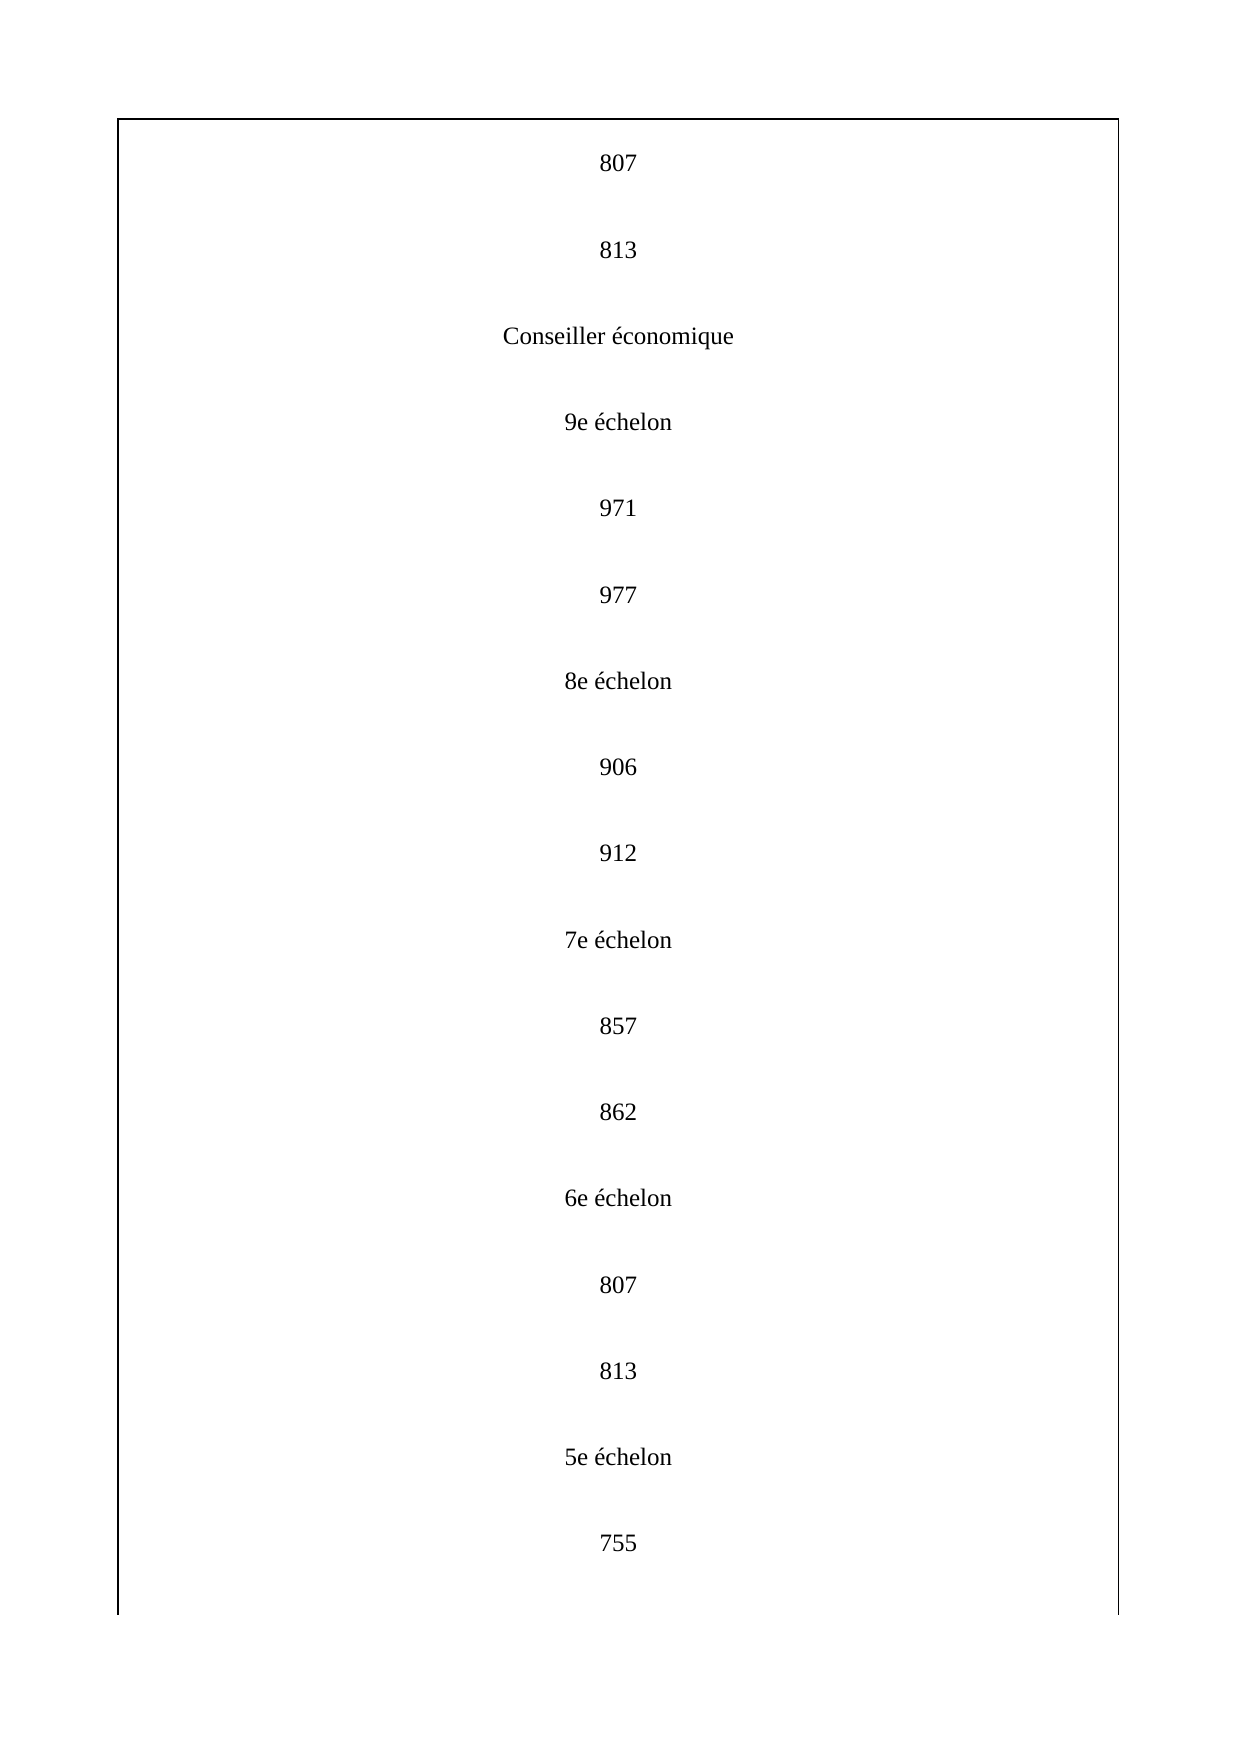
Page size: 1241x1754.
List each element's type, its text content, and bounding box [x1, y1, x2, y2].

table_header 807 813 Conseiller économique 9e échelon 971 977 8e échelon 906 912 7e échelon 857 862 6e échelon 807 813 5e échelon 755 [119, 120, 1118, 1615]
